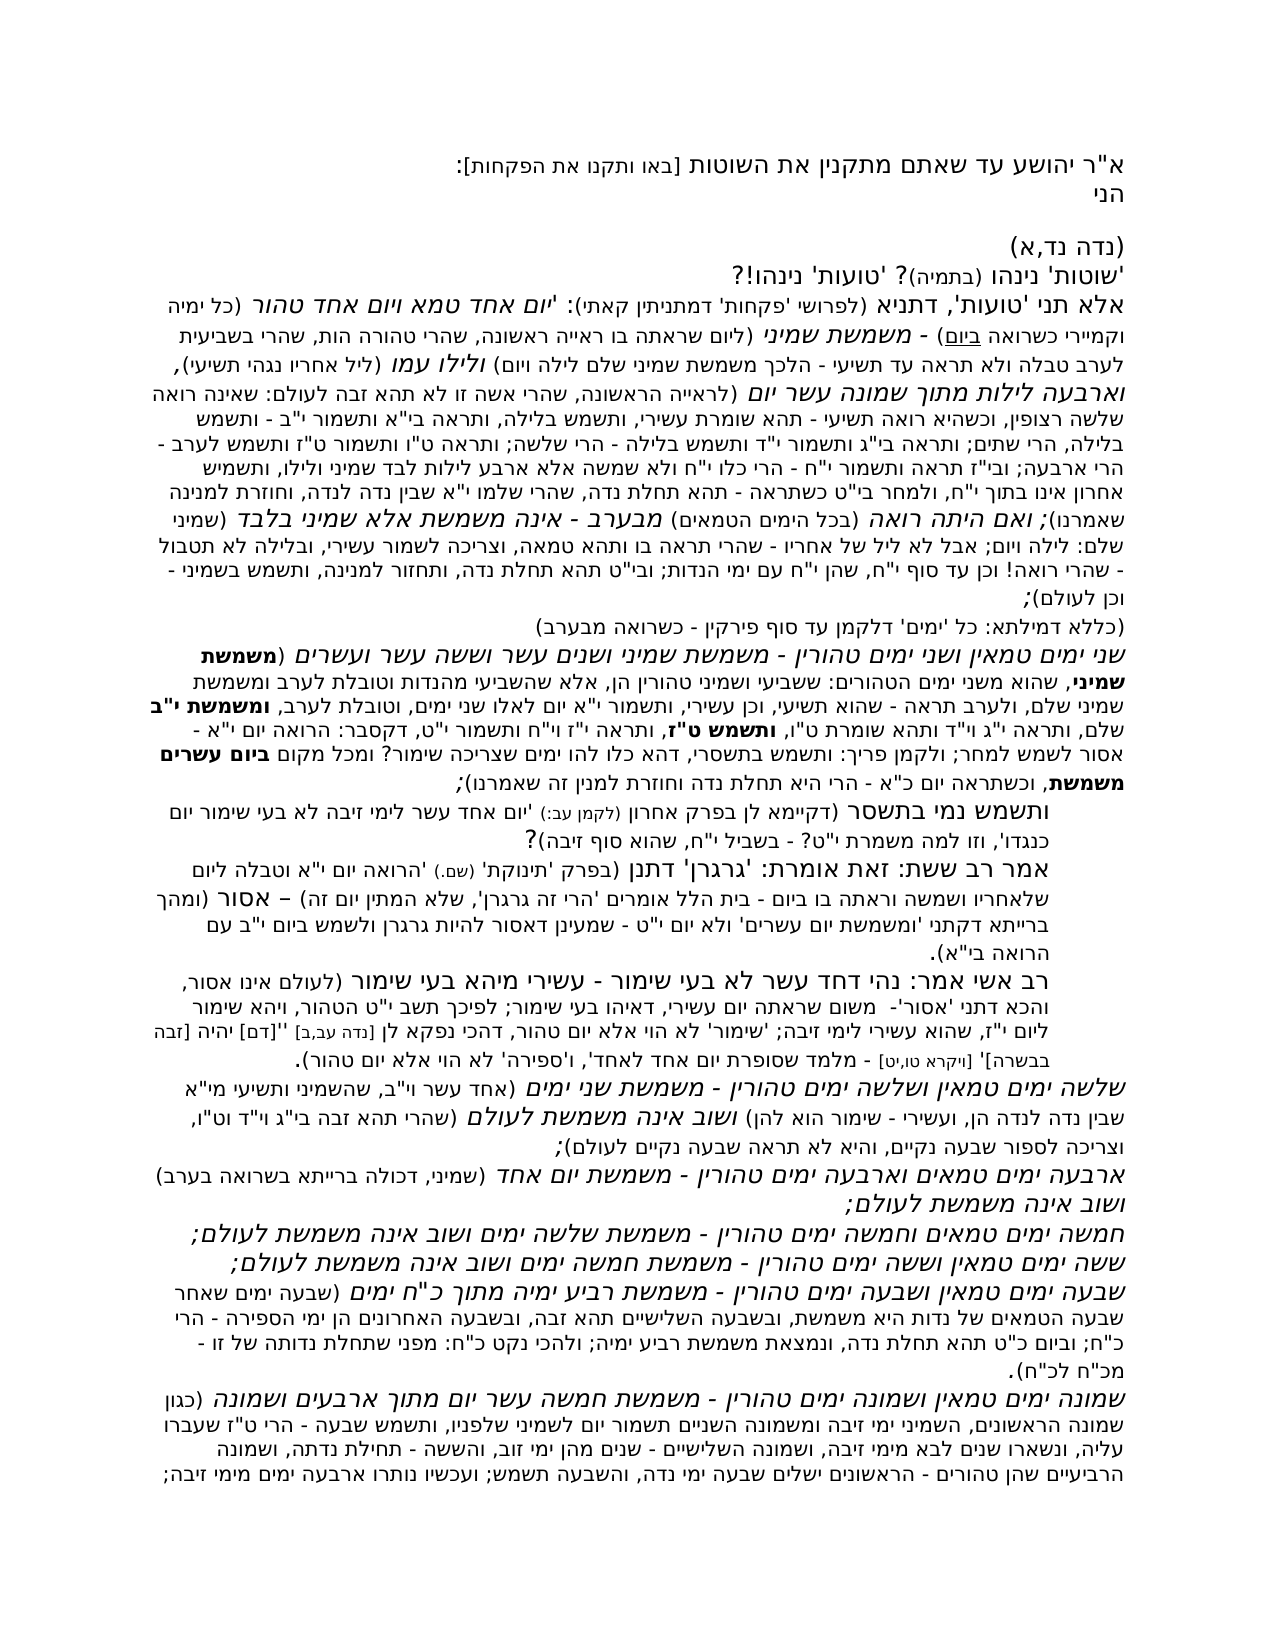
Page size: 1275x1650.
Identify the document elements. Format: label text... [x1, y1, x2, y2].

text 'שוטות' נינהו (בתמיה)? 'טועות' נינהו!? [150, 262, 1125, 291]
text ארבעה ימים טמאים וארבעה ימים טהורין - משמשת יום אחד (שמיני, דכולה ברייתא בשרואה בערב) ושוב אינה משמשת לעולם; [150, 1160, 1125, 1219]
text אלא תני 'טועות', דתניא (לפרושי 'פקחות' דמתניתין קאתי): 'יום אחד טמא ויום אחד טהור (כל ימיה וקמיירי כשרואה ביום) - משמשת שמיני (ליום שראתה בו ראייה ראשונה, שהרי טהורה הות, שהרי בשביעית לערב טבלה ולא תראה עד תשיעי - הלכך משמשת שמיני שלם לילה ויום) ולילו עמו (ליל אחריו נגהי תשיעי), וארבעה לילות מתוך שמונה עשר יום (לראייה הראשונה, שהרי אשה זו לא תהא זבה לעולם: שאינה רואה שלשה רצופין, וכשהיא רואה תשיעי - תהא שומרת עשירי, ותשמש בלילה, ותראה בי"א ותשמור י"ב - ותשמש בלילה, הרי שתים; ותראה בי"ג ותשמור י"ד ותשמש בלילה - הרי שלשה; ותראה ט"ו ותשמור ט"ז ותשמש לערב - הרי ארבעה; ובי"ז תראה ותשמור י"ח - הרי כלו י"ח ולא שמשה אלא ארבע לילות לבד שמיני ולילו, ותשמיש אחרון אינו בתוך י"ח, ולמחר בי"ט כשתראה - תהא תחלת נדה, שהרי שלמו י"א שבין נדה לנדה, וחוזרת למנינה שאמרנו); ואם היתה רואה (בכל הימים הטמאים) מבערב - אינה משמשת אלא שמיני בלבד (שמיני שלם: לילה ויום; אבל לא ליל של אחריו - שהרי תראה בו ותהא טמאה, וצריכה לשמור עשירי, ובלילה לא תטבול - שהרי רואה! וכן עד סוף י"ח, שהן י"ח עם ימי הנדות; ובי"ט תהא תחלת נדה, ותחזור למנינה, ותשמש בשמיני - וכן לעולם); [150, 291, 1125, 611]
text (כללא דמילתא: כל 'ימים' דלקמן עד סוף פירקין - כשרואה מבערב) [150, 611, 1125, 641]
text רב אשי אמר: נהי דחד עשר לא בעי שימור - עשירי מיהא בעי שימור (לעולם אינו אסור, והכא דתני 'אסור'- משום שראתה יום עשירי, דאיהו בעי שימור; לפיכך תשב י"ט הטהור, ויהא שימור ליום י"ז, שהוא עשירי לימי זיבה; 'שימור' לא הוי אלא יום טהור, דהכי נפקא לן [נדה עב,ב] ''[דם] יהיה [זבה בבשרה]' [ויקרא טו,יט] - מלמד שסופרת יום אחד לאחד', ו'ספירה' לא הוי אלא יום טהור). [150, 966, 1050, 1073]
text ששה ימים טמאין וששה ימים טהורין - משמשת חמשה ימים ושוב אינה משמשת לעולם; [150, 1248, 1125, 1277]
text שבעה ימים טמאין ושבעה ימים טהורין - משמשת רביע ימיה מתוך כ"ח ימים (שבעה ימים שאחר שבעה הטמאים של נדות היא משמשת, ובשבעה השלישיים תהא זבה, ובשבעה האחרונים הן ימי הספירה - הרי כ"ח; וביום כ"ט תהא תחלת נדה, ונמצאת משמשת רביע ימיה; ולהכי נקט כ"ח: מפני שתחלת נדותה של זו - מכ"ח לכ"ח). [150, 1277, 1125, 1384]
text שמונה ימים טמאין ושמונה ימים טהורין - משמשת חמשה עשר יום מתוך ארבעים ושמונה (כגון שמונה הראשונים, השמיני ימי זיבה ומשמונה השניים תשמור יום לשמיני שלפניו, ותשמש שבעה - הרי ט"ז שעברו עליה, ונשארו שנים לבא מימי זיבה, ושמונה השלישיים - שנים מהן ימי זוב, והששה - תחילת נדתה, ושמונה הרביעיים שהן טהורים - הראשונים ישלים שבעה ימי נדה, והשבעה תשמש; ועכשיו נותרו ארבעה ימים מימי זיבה; [150, 1384, 1125, 1486]
text שני ימים טמאין ושני ימים טהורין - משמשת שמיני ושנים עשר וששה עשר ועשרים (משמשת שמיני, שהוא משני ימים הטהורים: ששביעי ושמיני טהורין הן, אלא שהשביעי מהנדות וטובלת לערב ומשמשת שמיני שלם, ולערב תראה - שהוא תשיעי, וכן עשירי, ותשמור י"א יום לאלו שני ימים, וטובלת לערב, ומשמשת י"ב שלם, ותראה י"ג וי"ד ותהא שומרת ט"ו, ותשמש ט"ז, ותראה י"ז וי"ח ותשמור י"ט, דקסבר: הרואה יום י"א - אסור לשמש למחר; ולקמן פריך: ותשמש בתשסרי, דהא כלו להו ימים שצריכה שימור? ומכל מקום ביום עשרים משמשת, וכשתראה יום כ"א - הרי היא תחלת נדה וחוזרת למנין זה שאמרנו); [150, 641, 1125, 796]
text שלשה ימים טמאין ושלשה ימים טהורין - משמשת שני ימים (אחד עשר וי"ב, שהשמיני ותשיעי מי"א שבין נדה לנדה הן, ועשירי - שימור הוא להן) ושוב אינה משמשת לעולם (שהרי תהא זבה בי"ג וי"ד וט"ו, וצריכה לספור שבעה נקיים, והיא לא תראה שבעה נקיים לעולם); [150, 1073, 1125, 1160]
text א"ר יהושע עד שאתם מתקנין את השוטות [באו ותקנו את הפקחות]: [150, 150, 1125, 179]
text (נדה נד,א) [150, 232, 1125, 262]
text חמשה ימים טמאים וחמשה ימים טהורין - משמשת שלשה ימים ושוב אינה משמשת לעולם; [150, 1219, 1125, 1248]
text אמר רב ששת: זאת אומרת: 'גרגרן' דתנן (בפרק 'תינוקת' (שם.) 'הרואה יום י"א וטבלה ליום שלאחריו ושמשה וראתה בו ביום - בית הלל אומרים 'הרי זה גרגרן', שלא המתין יום זה) – אסור (ומהך ברייתא דקתני 'ומשמשת יום עשרים' ולא יום י"ט - שמעינן דאסור להיות גרגרן ולשמש ביום י"ב עם הרואה בי"א). [150, 854, 1050, 966]
text ותשמש נמי בתשסר (דקיימא לן בפרק אחרון (לקמן עב:) 'יום אחד עשר לימי זיבה לא בעי שימור יום כנגדו', וזו למה משמרת י"ט? - בשביל י"ח, שהוא סוף זיבה)? [150, 796, 1050, 854]
text הני [150, 179, 1125, 208]
